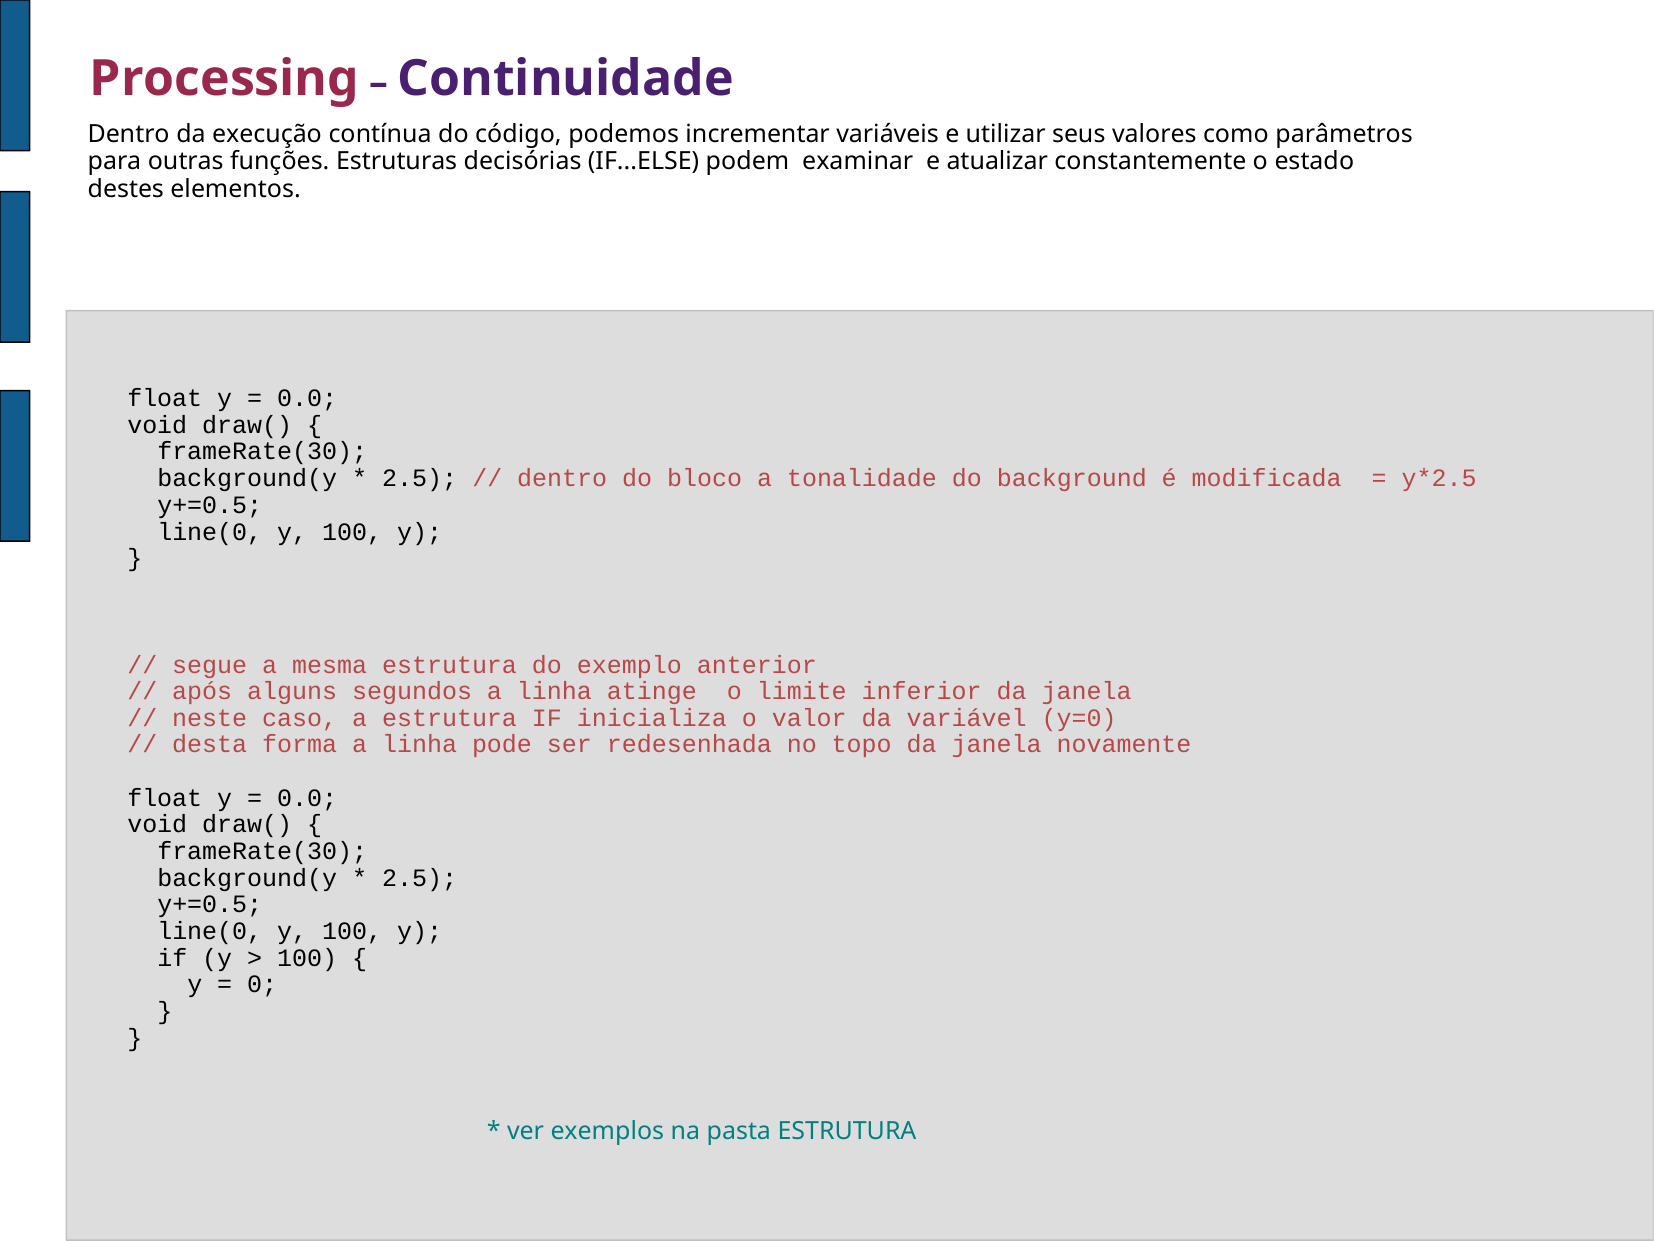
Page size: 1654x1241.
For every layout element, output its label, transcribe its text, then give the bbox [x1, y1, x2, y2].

text_box float y = 0.0; void draw() { frameRate(30); background(y * 2.5); // dentro do bloco a tonalidade do background é modificada = y*2.5 y+=0.5; line(0, y, 100, y); } // segue a mesma estrutura do exemplo anterior // após alguns segundos a linha atinge o limite inferior da janela // neste caso, a estrutura IF inicializa o valor da variável (y=0) // desta forma a linha pode ser redesenhada no topo da janela novamente float y = 0.0; void draw() { frameRate(30); background(y * 2.5); y+=0.5; line(0, y, 100, y); if (y > 100) { y = 0; } } [112, 374, 1613, 1163]
text_box Dentro da execução contínua do código, podemos incrementar variáveis e utilizar seus valores como parâmetros para outras funções. Estruturas decisórias (IF...ELSE) podem examinar e atualizar constantemente o estado destes elementos. [72, 112, 1578, 301]
text_box Processing – Continuidade [74, 37, 1313, 112]
text_box * ver exemplos na pasta ESTRUTURA [472, 1049, 1051, 1149]
